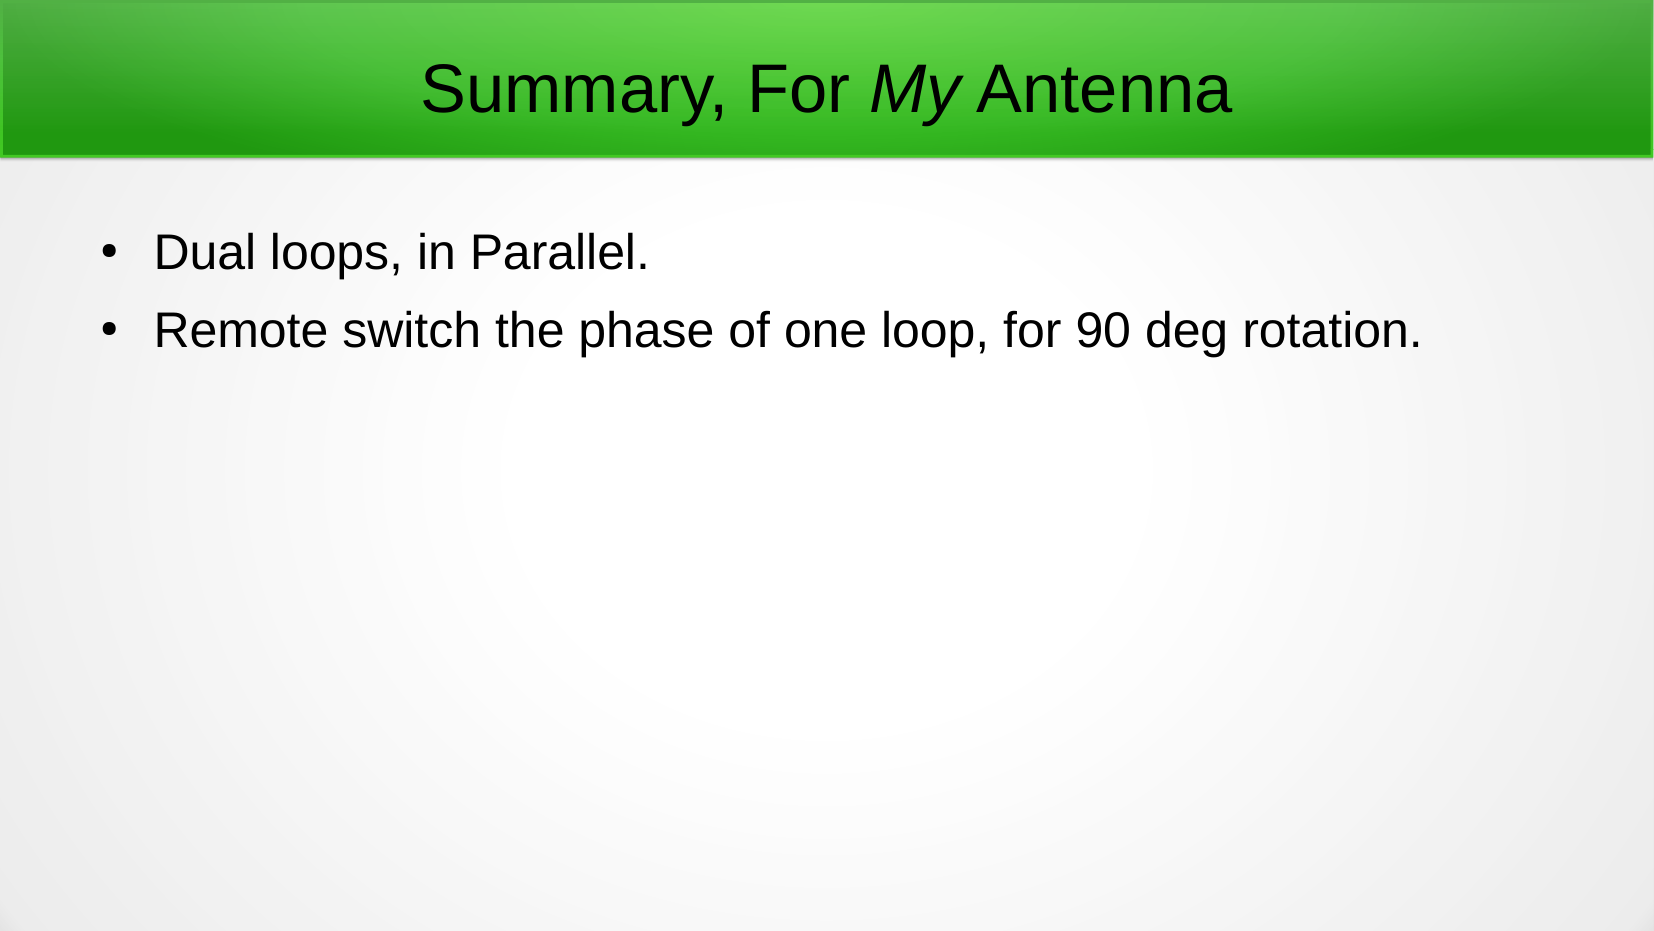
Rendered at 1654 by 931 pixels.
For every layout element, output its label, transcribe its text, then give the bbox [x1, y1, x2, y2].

title Summary, For My Antenna [82, 35, 1571, 142]
list Dual loops, in Parallel. Remote switch the phase of one loop, for 90 deg rotation. [82, 224, 1571, 764]
